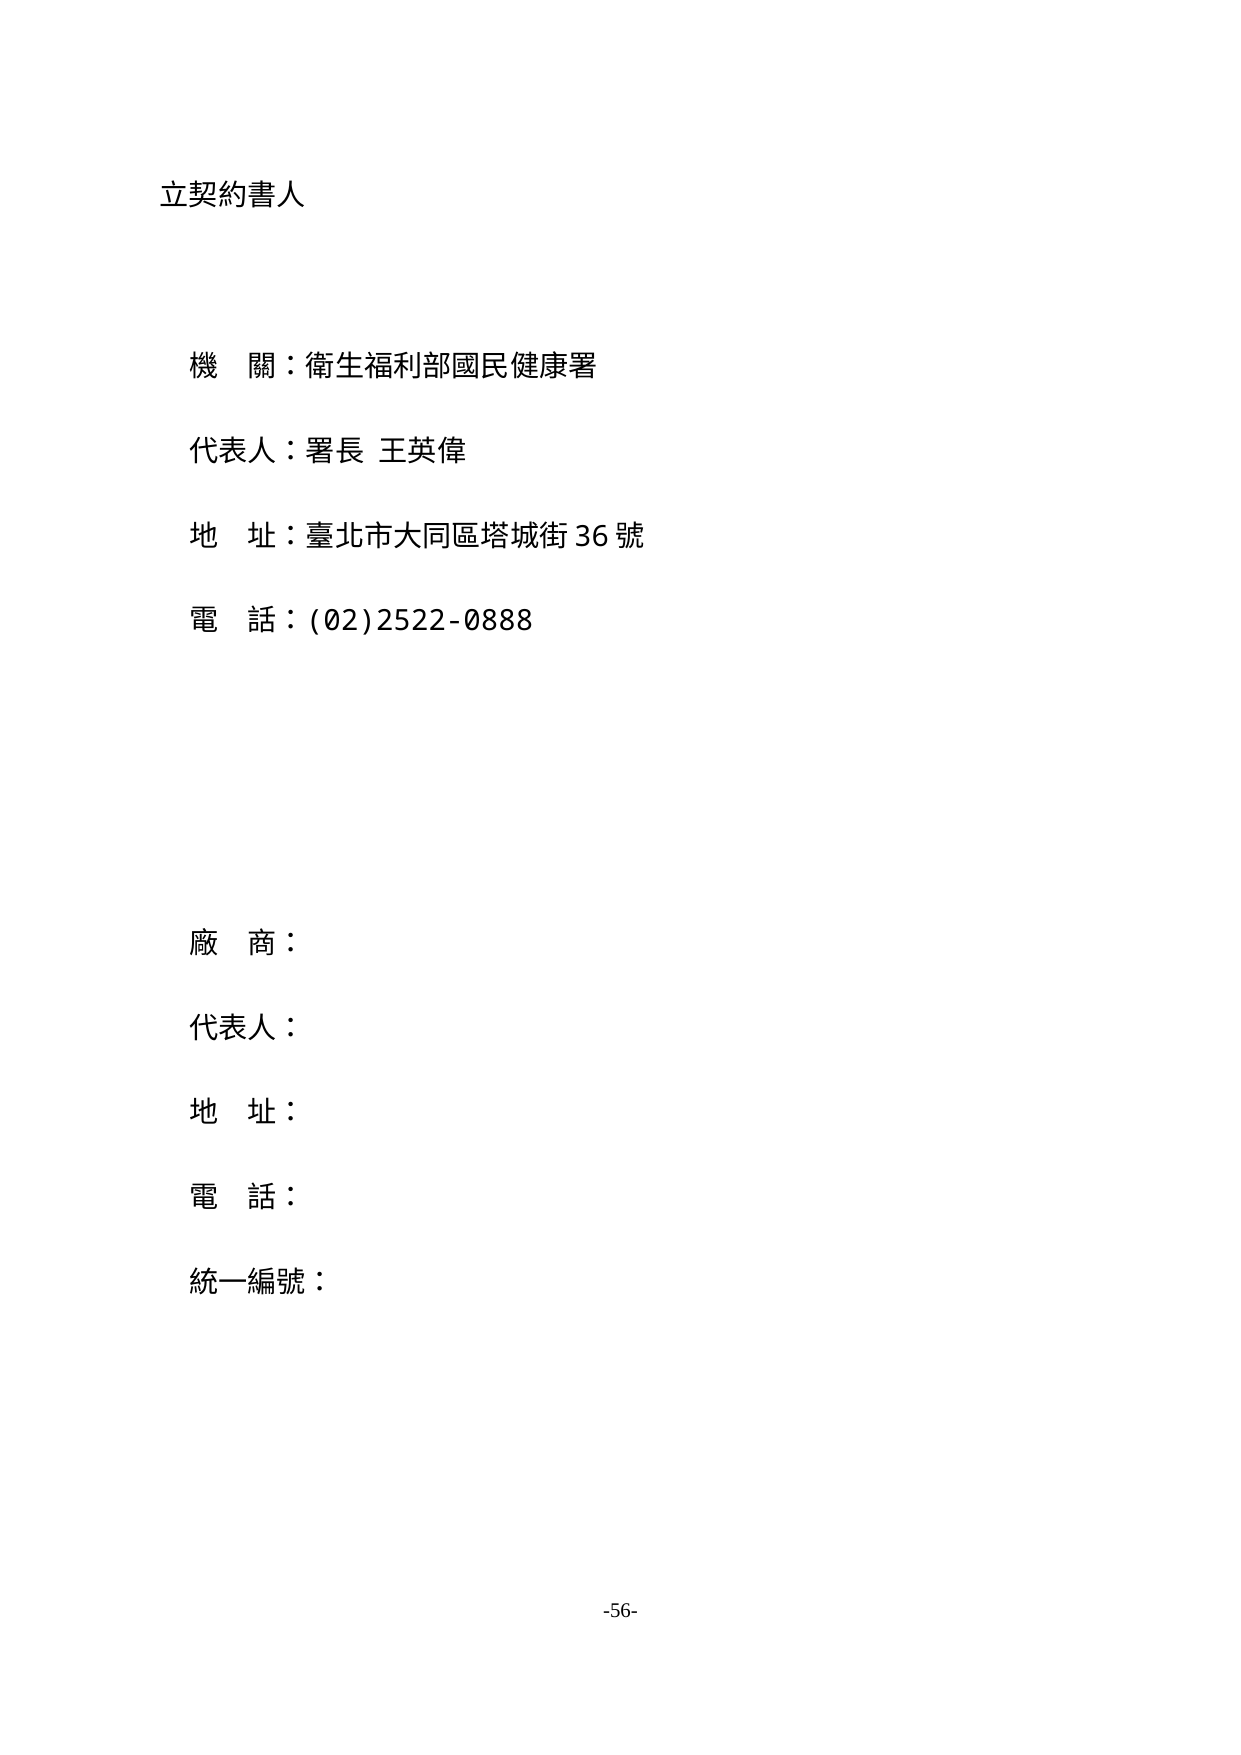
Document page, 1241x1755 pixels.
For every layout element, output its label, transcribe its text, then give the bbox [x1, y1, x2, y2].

text 電 話：(02)2522-0888 [189, 597, 1110, 639]
text 地 址： [189, 1089, 1110, 1131]
text 地 址：臺北市大同區塔城街36號 [189, 512, 1110, 554]
text 立契約書人 [159, 172, 1110, 214]
text 統一編號： [189, 1258, 1110, 1301]
text 代表人： [189, 1004, 1110, 1047]
text 機 關：衛生福利部國民健康署 [189, 343, 1110, 385]
text 廠 商： [189, 920, 1110, 962]
text 電 話： [189, 1174, 1110, 1216]
text 代表人：署長 王英偉 [189, 428, 1110, 470]
